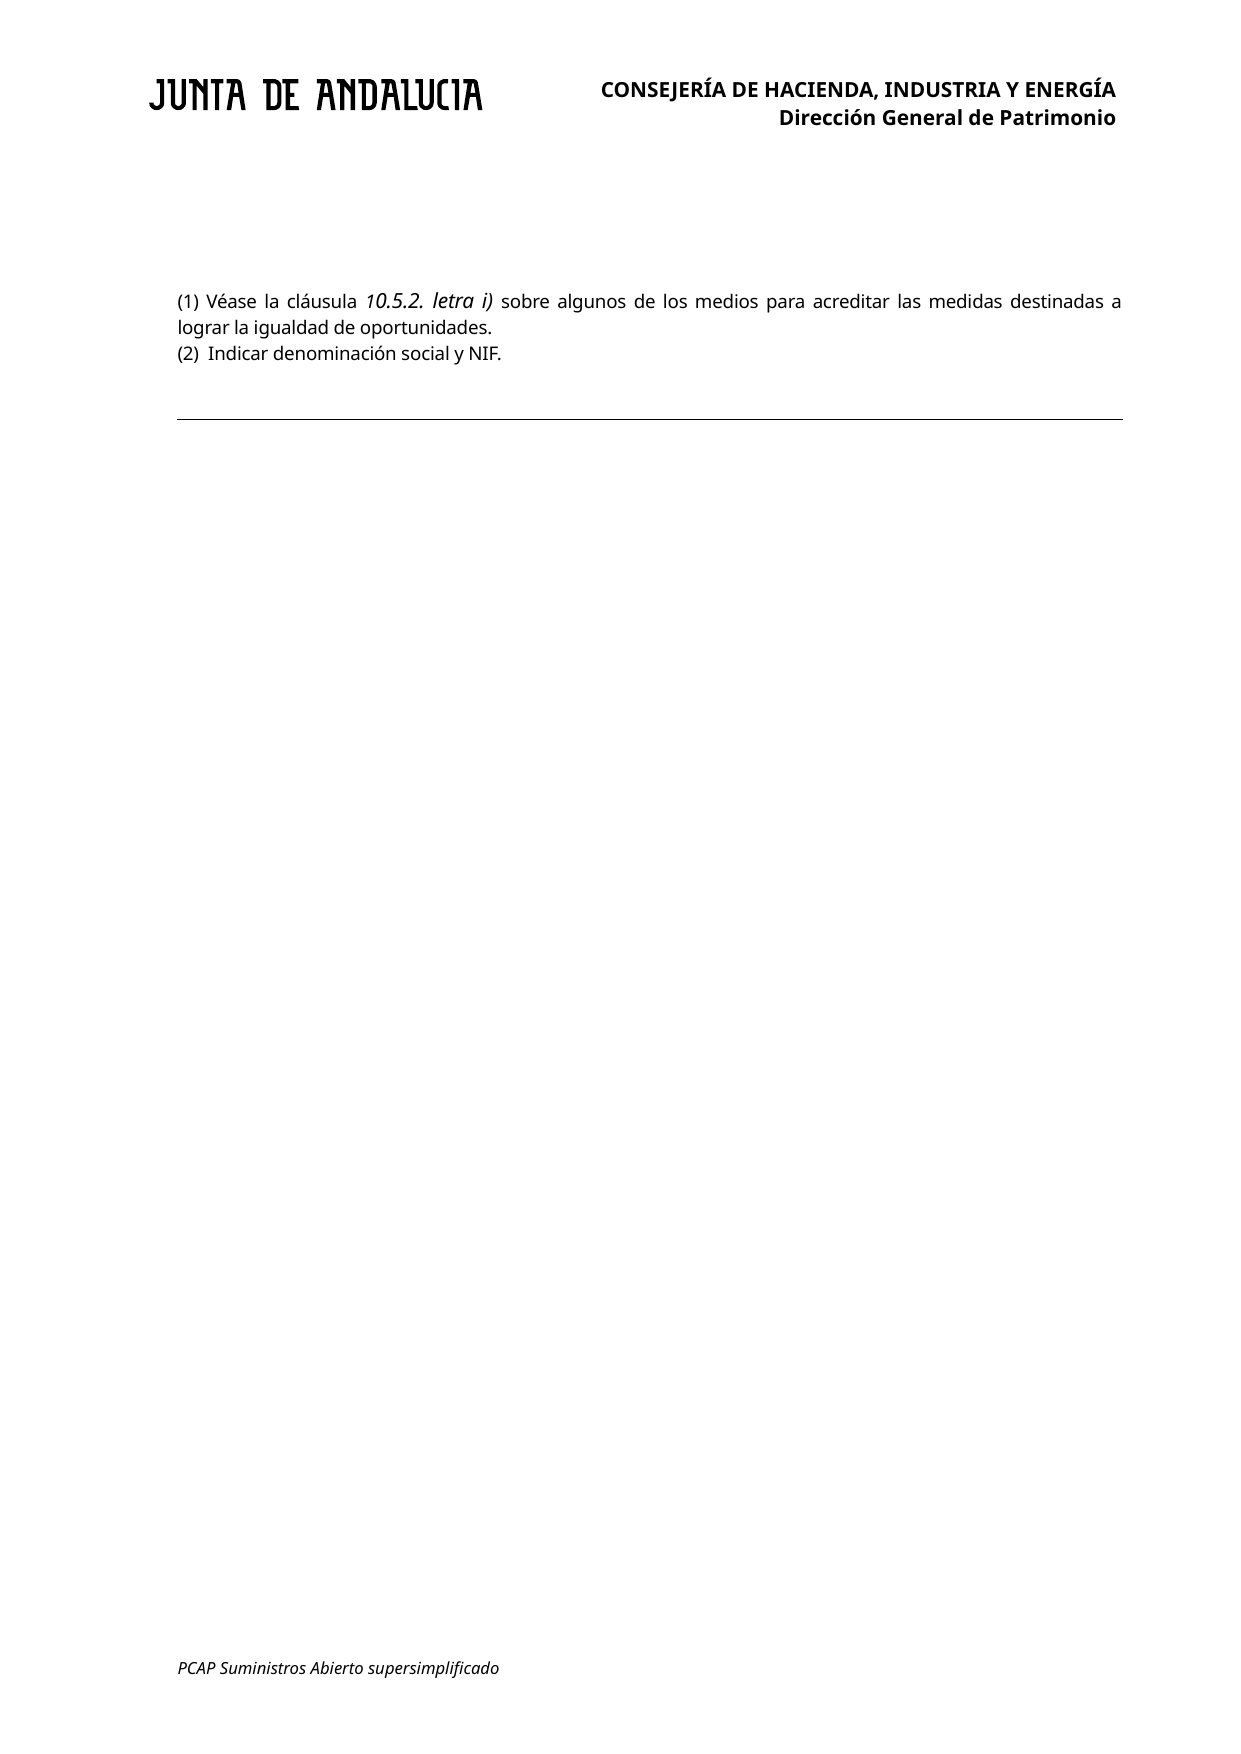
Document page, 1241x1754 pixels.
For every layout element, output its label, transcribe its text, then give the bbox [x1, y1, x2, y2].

text (2) Indicar denominación social y NIF. [177, 340, 1123, 366]
text (1) Véase la cláusula 10.5.2. letra i) sobre algunos de los medios para acreditar las medidas destinadas a lograr la igualdad de oportunidades. [177, 286, 1123, 340]
